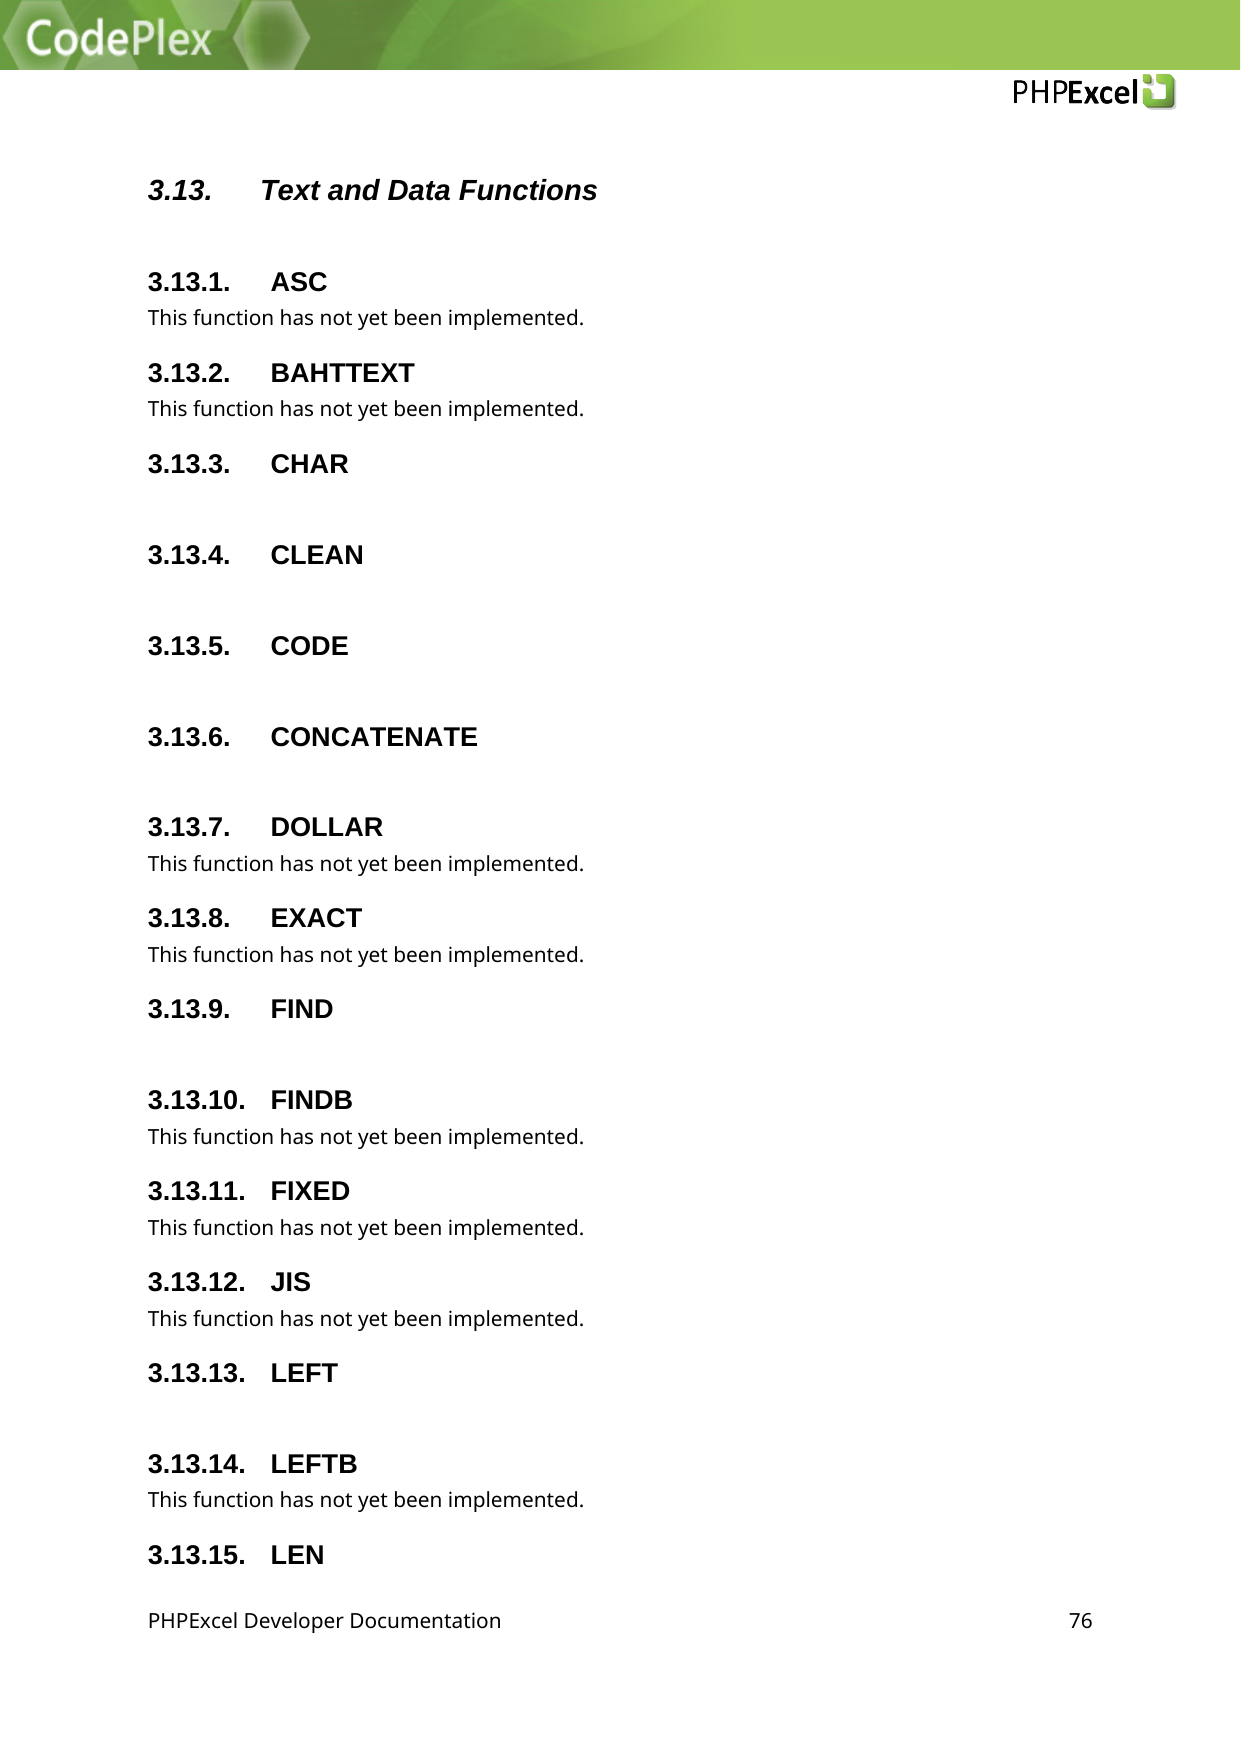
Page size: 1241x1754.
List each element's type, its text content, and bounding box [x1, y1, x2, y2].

subtitle CHAR [148, 448, 1093, 479]
subtitle BAHTTEXT [148, 357, 1093, 388]
subtitle Text and Data Functions [148, 173, 1093, 206]
subtitle ASC [148, 266, 1093, 297]
text This function has not yet been implemented. [148, 849, 1093, 877]
subtitle LEFTB [148, 1448, 1093, 1479]
text This function has not yet been implemented. [148, 1304, 1093, 1332]
subtitle FIND [148, 993, 1093, 1024]
subtitle JIS [148, 1266, 1093, 1297]
text This function has not yet been implemented. [148, 940, 1093, 968]
text This function has not yet been implemented. [148, 1486, 1093, 1514]
subtitle DOLLAR [148, 811, 1093, 843]
subtitle CLEAN [148, 539, 1093, 570]
subtitle FIXED [148, 1175, 1093, 1206]
subtitle CODE [148, 629, 1093, 661]
subtitle FINDB [148, 1084, 1093, 1116]
subtitle LEFT [148, 1357, 1093, 1388]
text This function has not yet been implemented. [148, 394, 1093, 423]
subtitle LEN [148, 1539, 1093, 1570]
text This function has not yet been implemented. [148, 303, 1093, 332]
subtitle EXACT [148, 902, 1093, 934]
text This function has not yet been implemented. [148, 1213, 1093, 1241]
text This function has not yet been implemented. [148, 1122, 1093, 1150]
subtitle CONCATENATE [148, 721, 1093, 752]
